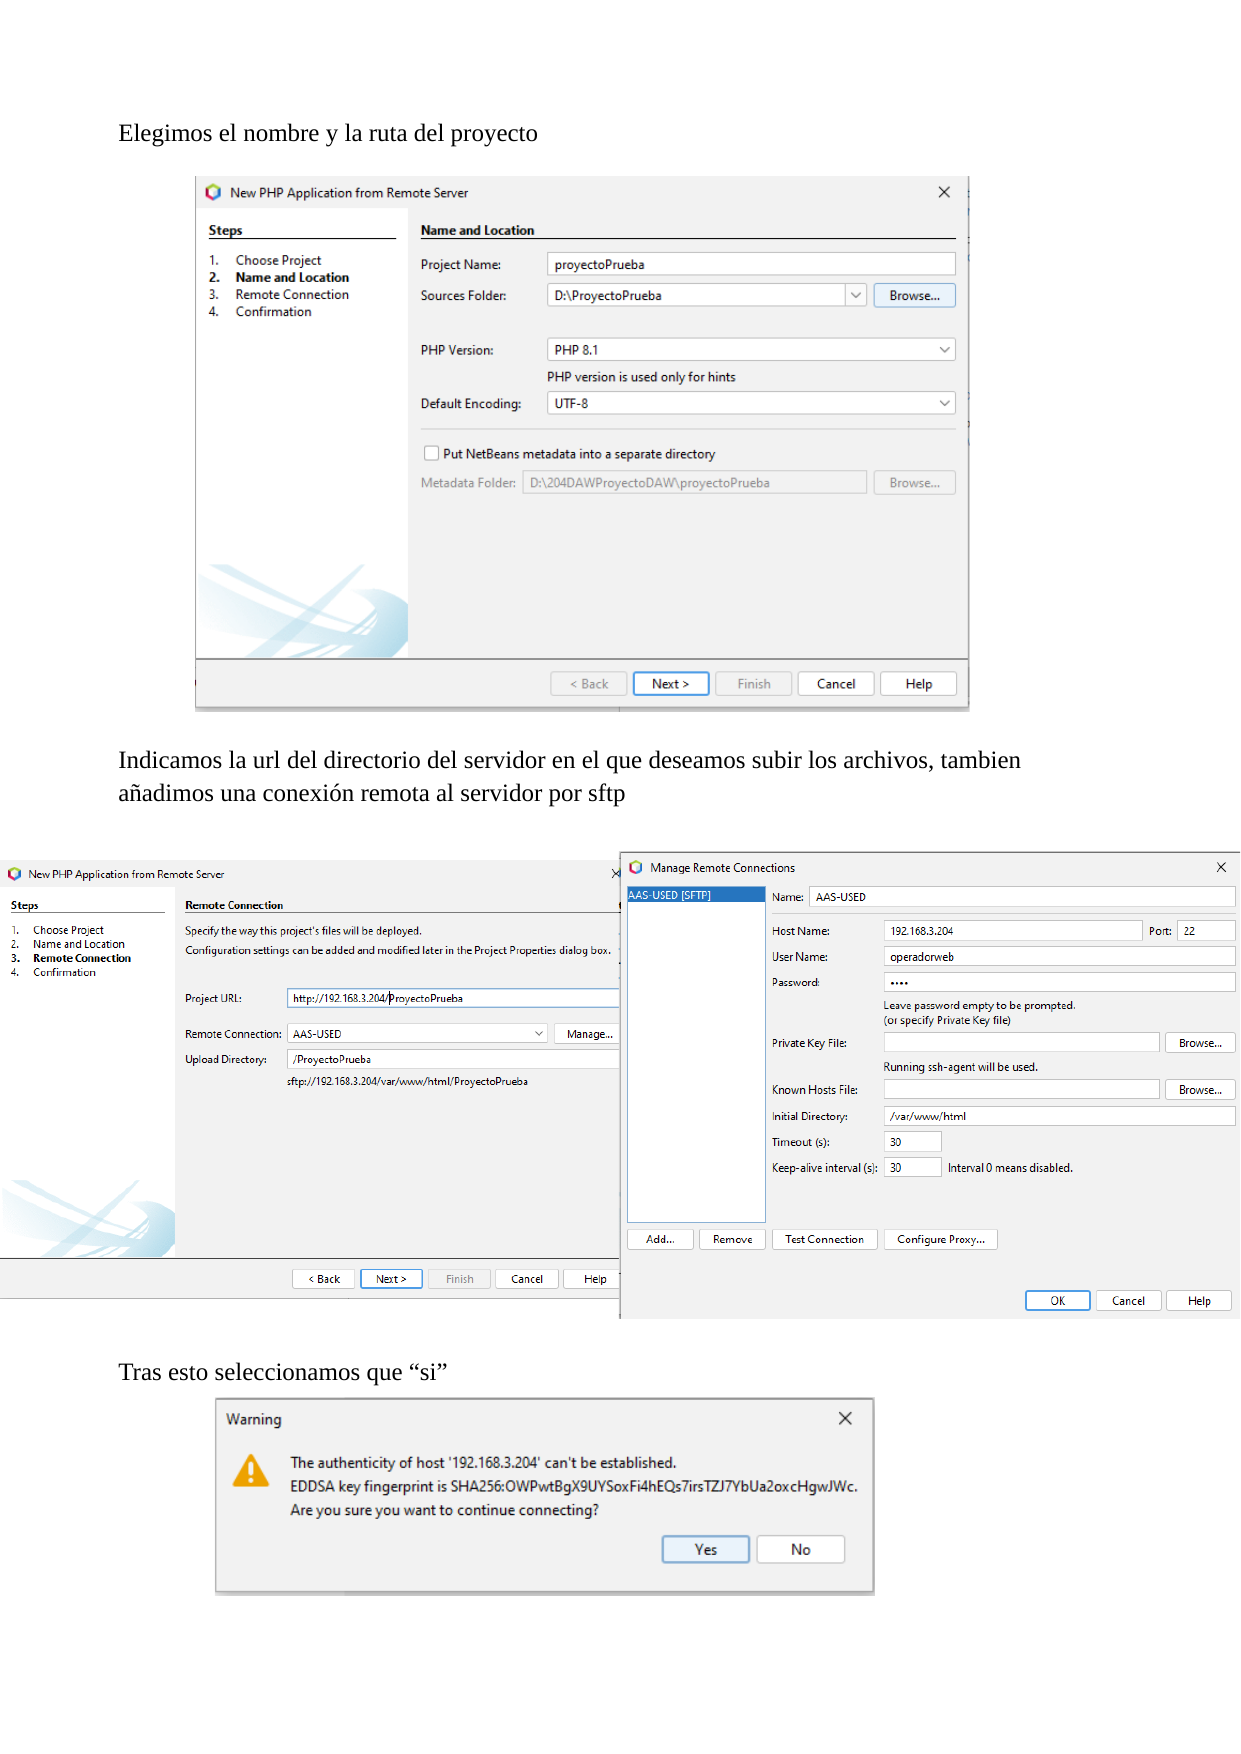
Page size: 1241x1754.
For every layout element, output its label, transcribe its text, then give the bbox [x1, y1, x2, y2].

picture [0, 851, 1241, 1319]
picture [214, 1397, 875, 1596]
text Elegimos el nombre y la ruta del proyecto [118, 118, 1122, 147]
text Tras esto seleccionamos que “si” [118, 1357, 1122, 1385]
picture [195, 176, 970, 712]
text Indicamos la url del directorio del servidor en el que deseamos subir los archivos, tambien añadimos una conexión remota al servidor por sftp [118, 745, 1122, 807]
